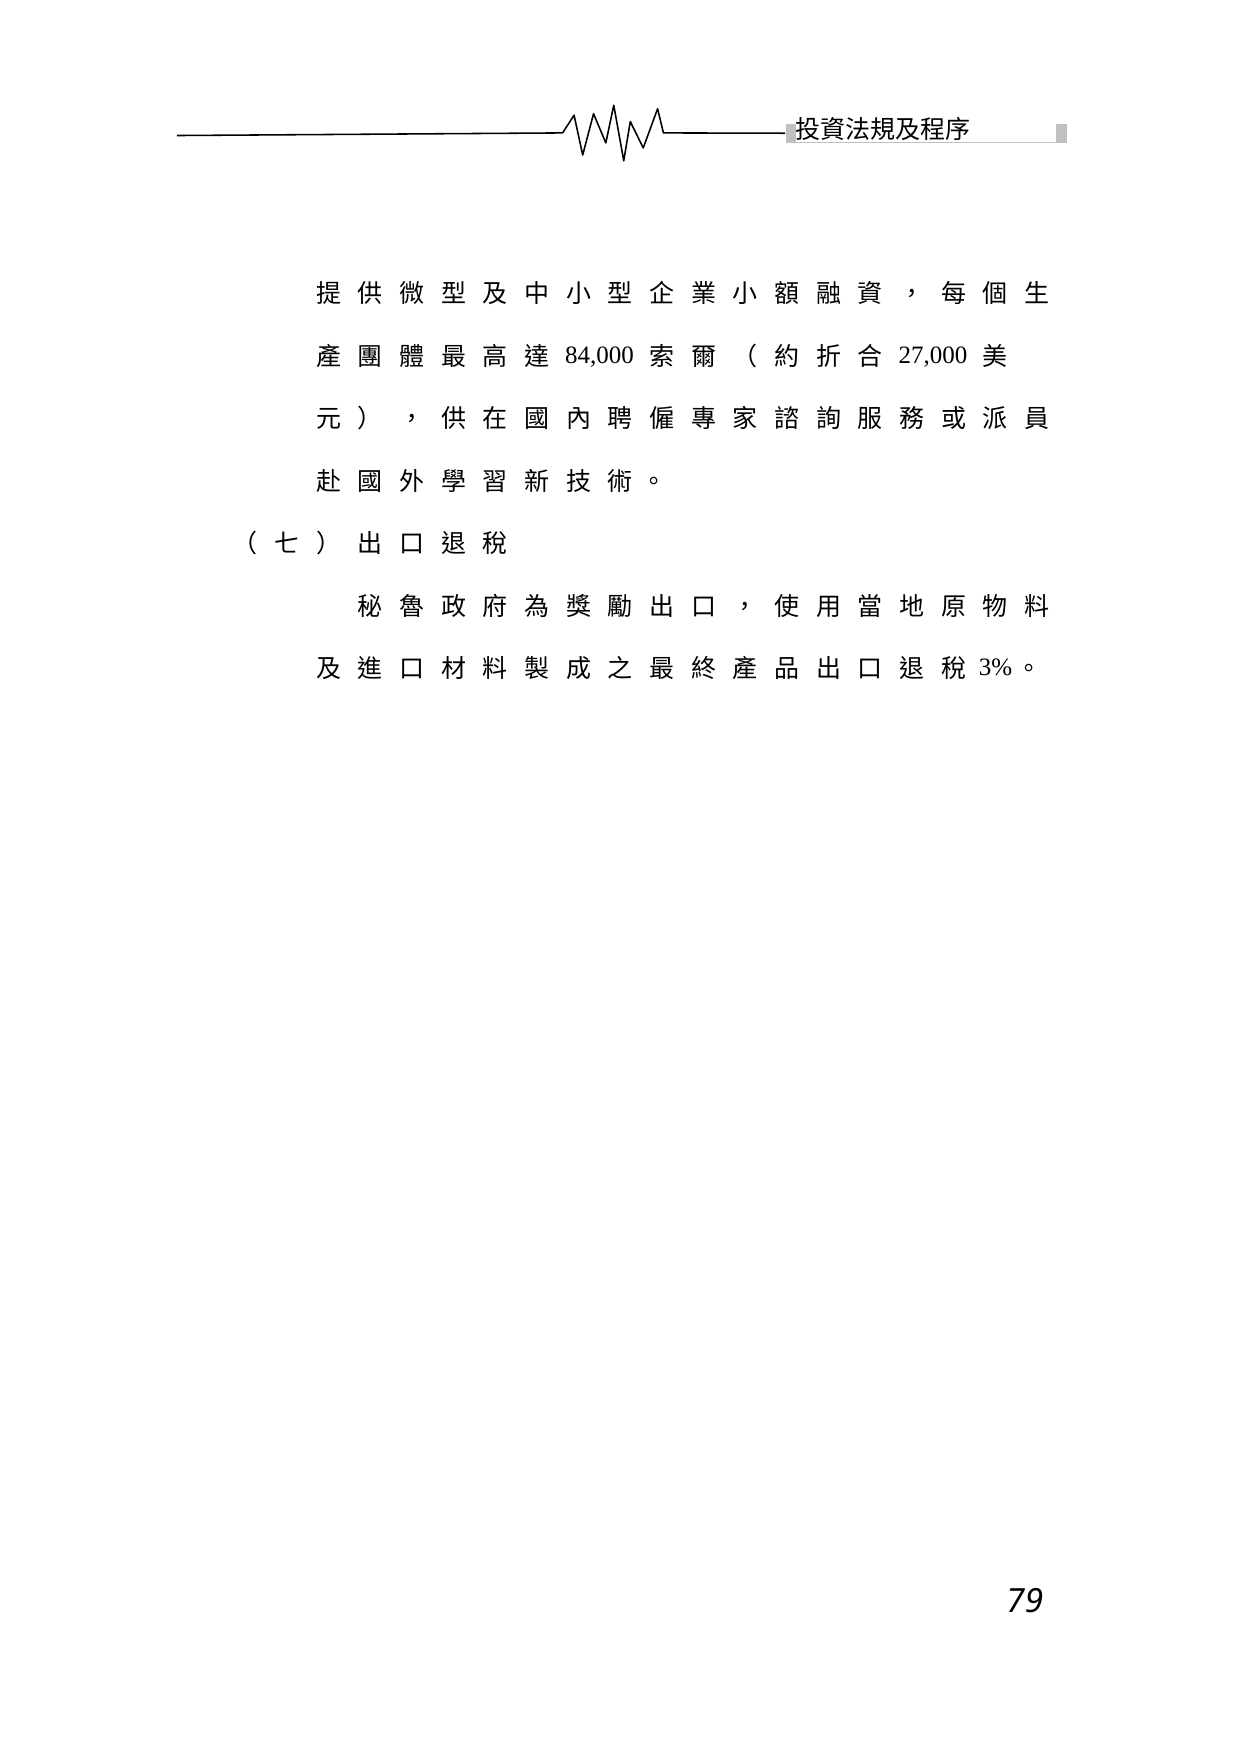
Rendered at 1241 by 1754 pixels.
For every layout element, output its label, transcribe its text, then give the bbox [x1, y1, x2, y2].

text 秘魯政府為獎勵出口，使用當地原物料及進口材料製成之最終產品出口退稅3%。 [281, 563, 1058, 688]
text （七）出口退稅 [207, 500, 1058, 563]
text 提供微型及中小型企業小額融資，每個生產團體最高達84,000索爾（約折合27,000美元），供在國內聘僱專家諮詢服務或派員赴國外學習新技術。 [281, 250, 1058, 500]
